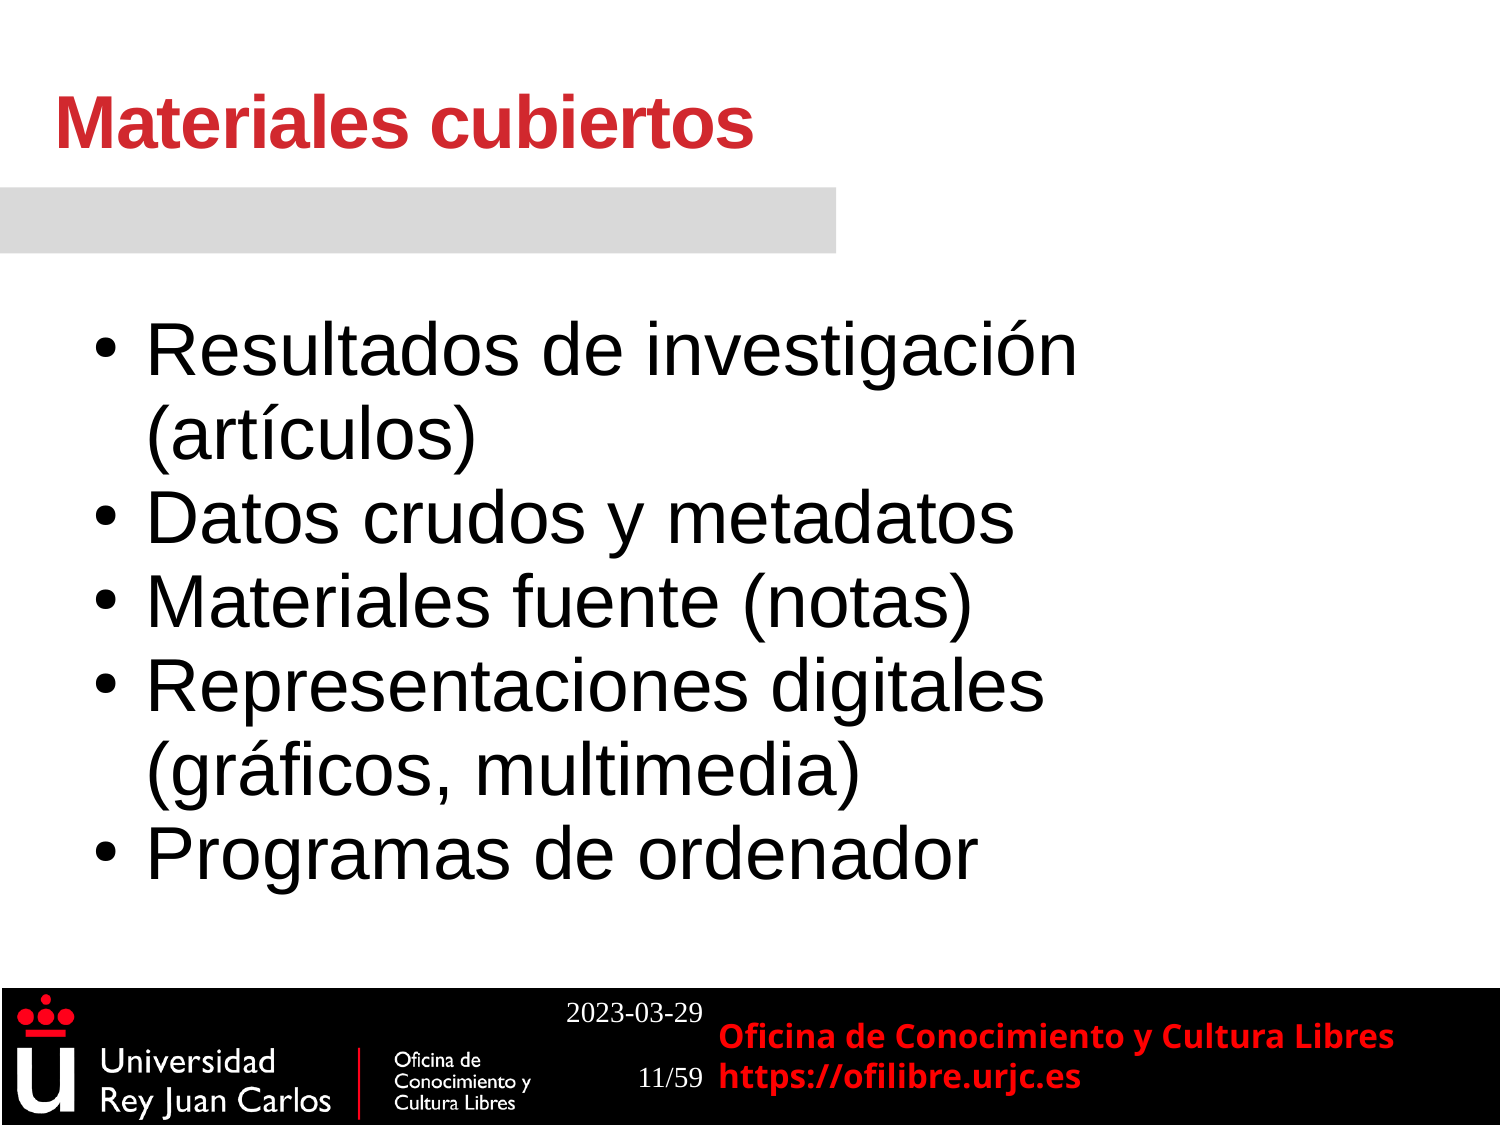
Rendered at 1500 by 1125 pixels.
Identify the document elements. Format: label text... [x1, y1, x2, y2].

picture [17, 994, 531, 1120]
text_box Materiales cubiertos [39, 24, 1366, 172]
title [75, 7, 1425, 196]
text_box Resultados de investigación (artículos) Datos crudos y metadatos Materiales fuente (notas) Representaciones digitales (gráficos, multimedia) Programas de ordenador [60, 299, 1254, 903]
